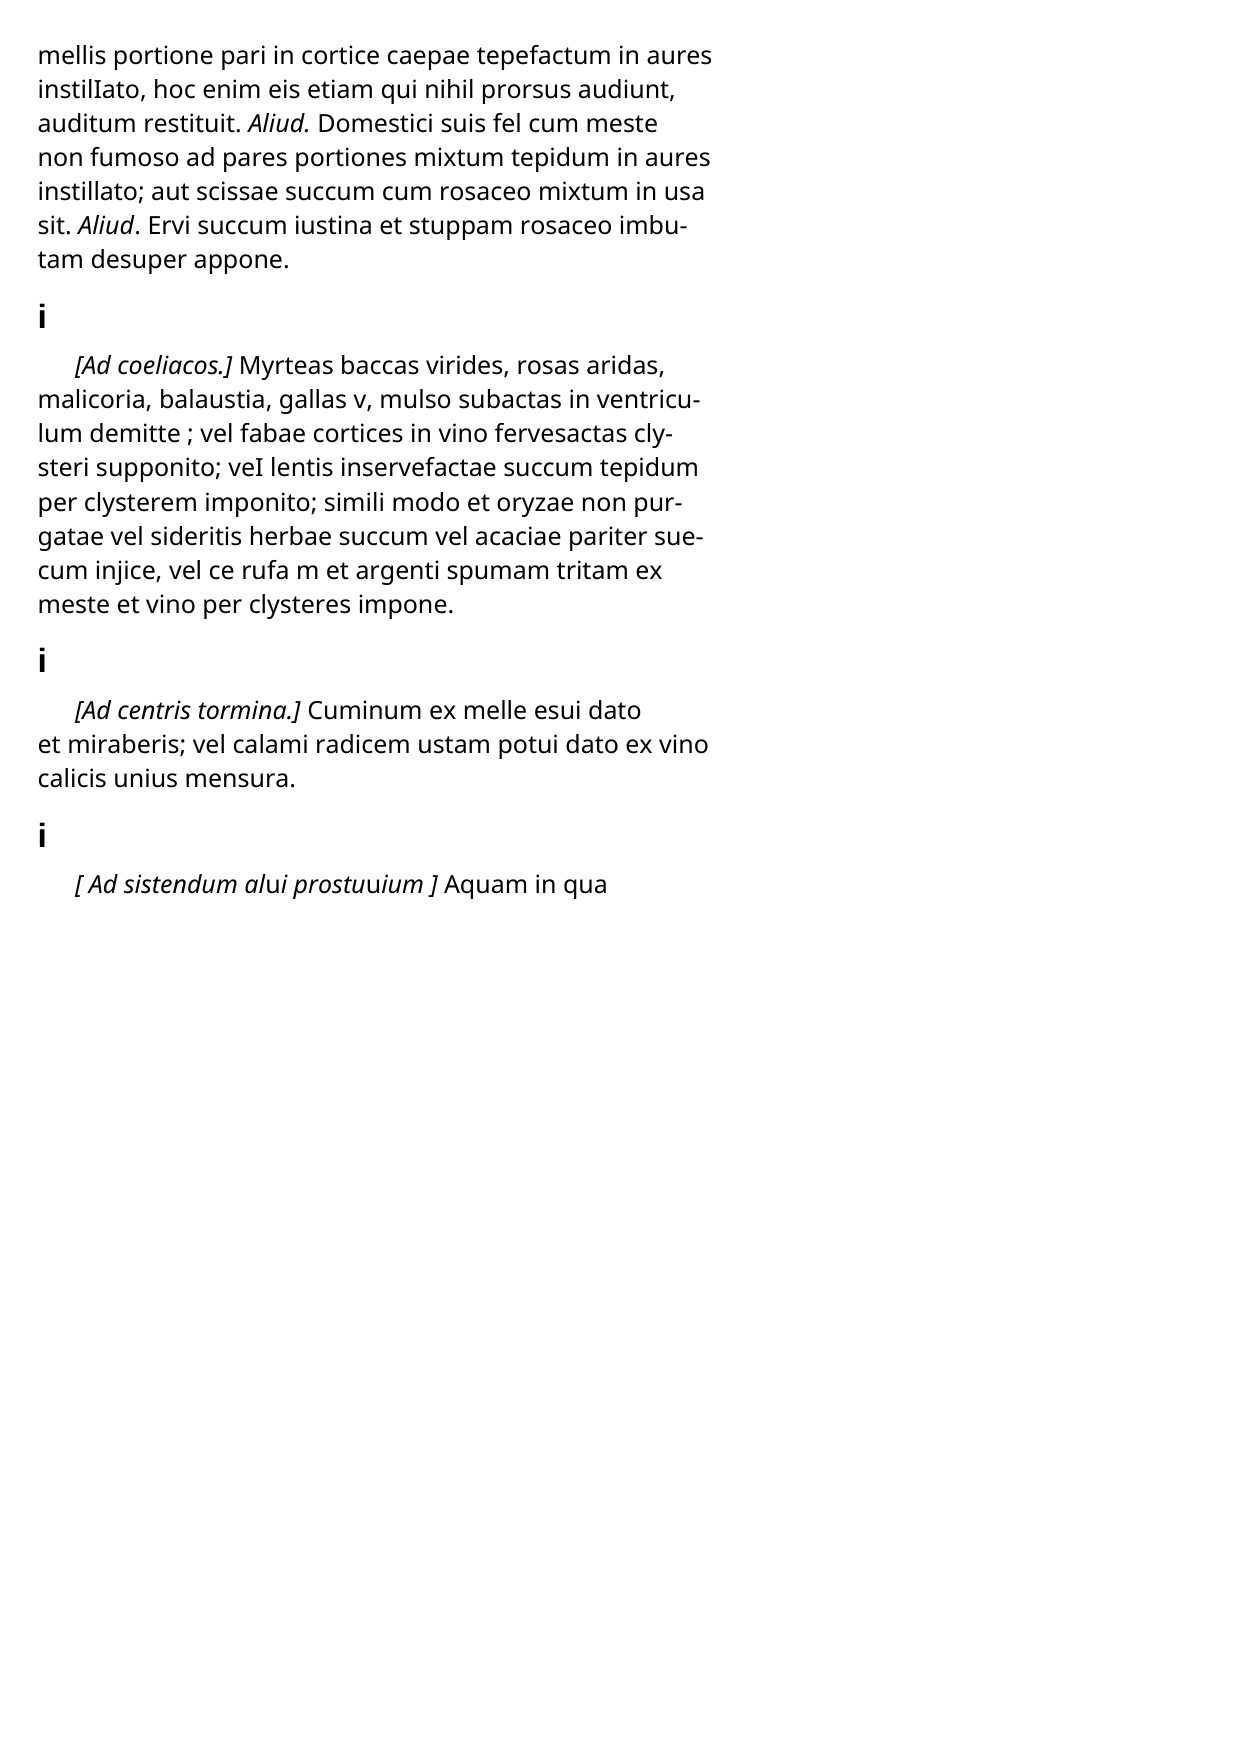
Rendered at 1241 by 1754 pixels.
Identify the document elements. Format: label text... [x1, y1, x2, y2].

text mellis portione pari in cortice caepae tepefactum in aures instilIato, hoc enim eis etiam qui nihil prorsus audiunt, auditum restituit. Aliud. Domestici suis fel cum meste non fumoso ad pares portiones mixtum tepidum in aures instillato; aut scissae succum cum rosaceo mixtum in usa sit. Aliud. Ervi succum iustina et stuppam rosaceo imbu- tam desuper appone. [37, 37, 1203, 276]
subtitle i [37, 297, 1203, 335]
text [ Ad sistendum alui prostuuium ] Aquam in qua [37, 867, 1203, 901]
subtitle i [37, 641, 1203, 680]
text [Ad coeliacos.] Myrteas baccas virides, rosas aridas, malicoria, balaustia, gallas v, mulso subactas in ventricu- lum demitte ; vel fabae cortices in vino fervesactas cly- steri supponito; veI lentis inservefactae succum tepidum per clysterem imponito; simili modo et oryzae non pur- gatae vel sideritis herbae succum vel acaciae pariter sue- cum injice, vel ce rufa m et argenti spumam tritam ex meste et vino per clysteres impone. [37, 348, 1203, 620]
text [Ad centris tormina.] Cuminum ex melle esui dato et miraberis; vel calami radicem ustam potui dato ex vino calicis unius mensura. [37, 692, 1203, 794]
subtitle i [37, 815, 1203, 854]
